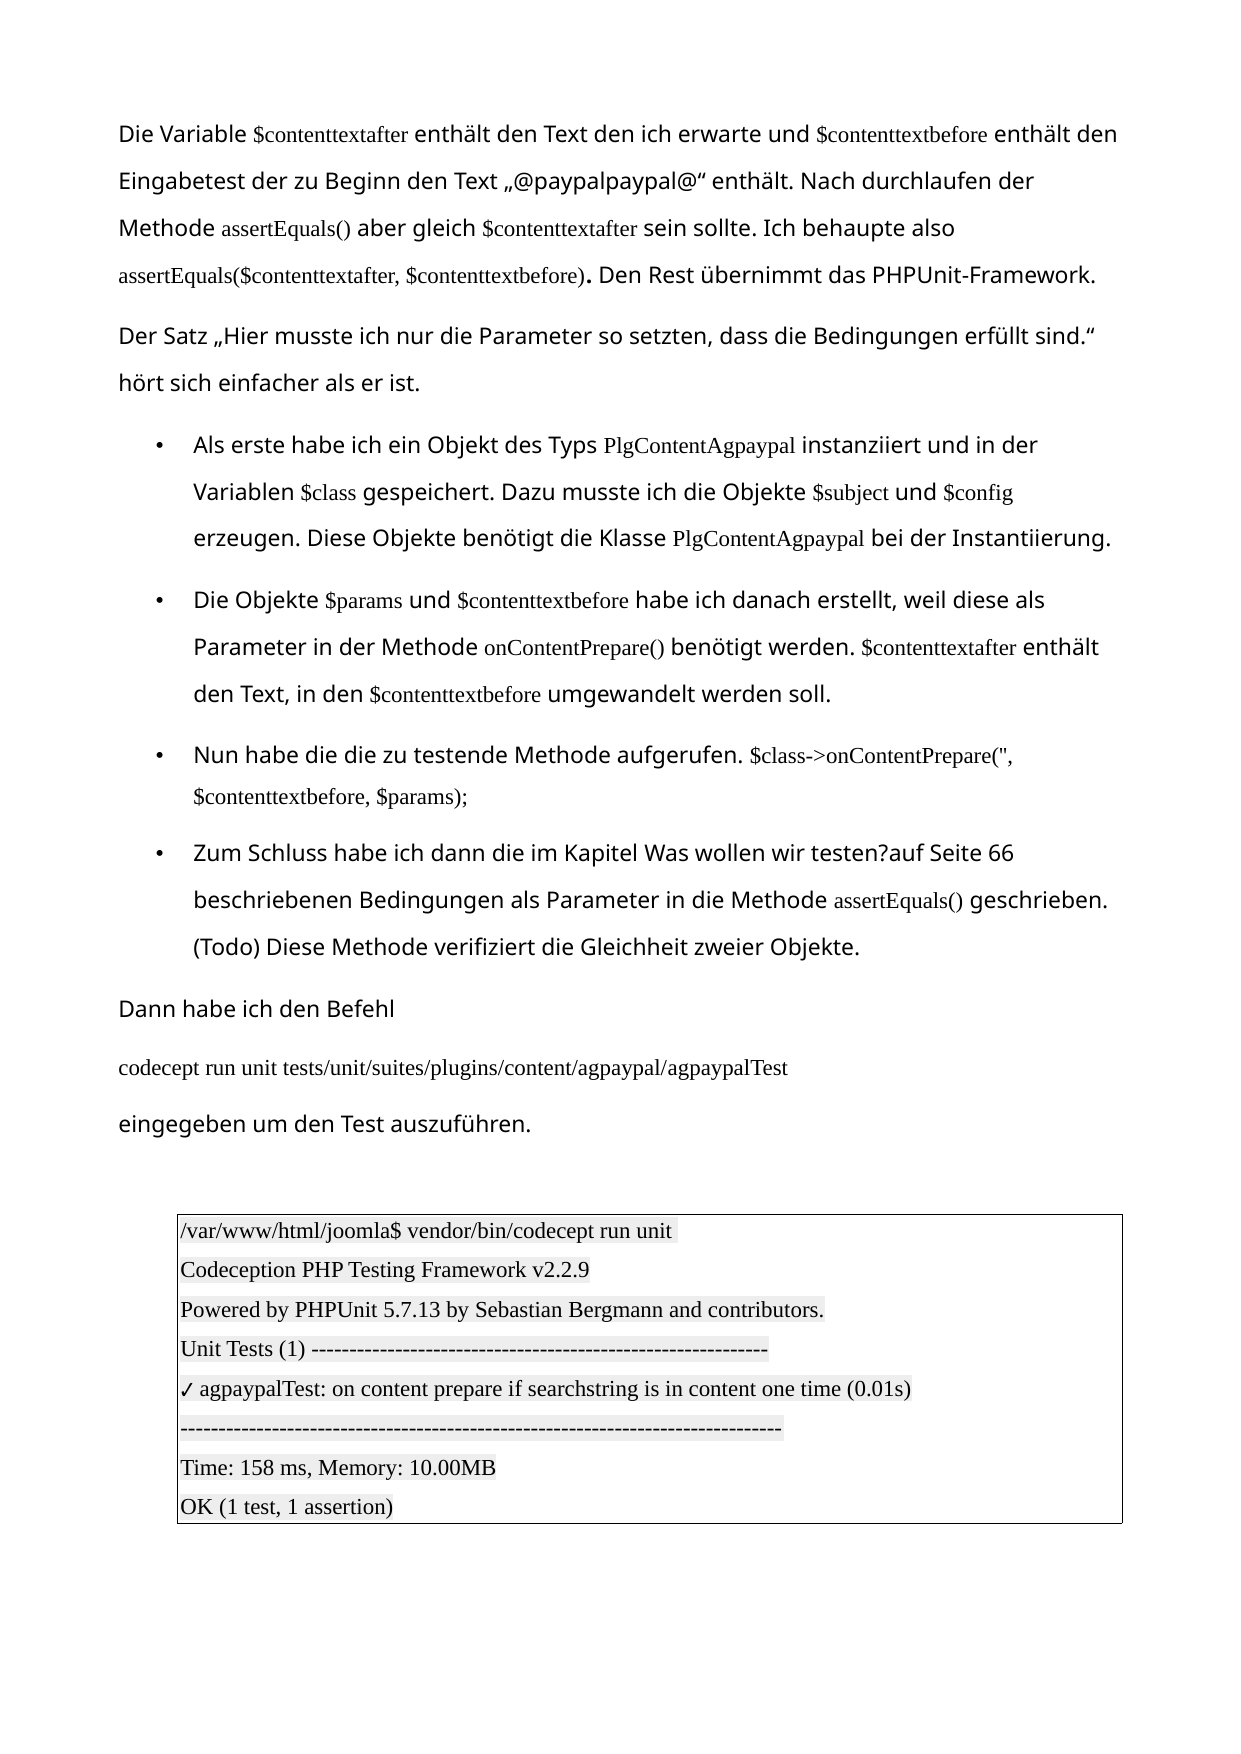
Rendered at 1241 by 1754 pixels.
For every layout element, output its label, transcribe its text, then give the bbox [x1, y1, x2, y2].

list Die Objekte $params und $contenttextbefore habe ich danach erstellt, weil diese als Parameter in der Methode onContentPrepare() benötigt werden. $contenttextafter enthält den Text, in den $contenttextbefore umgewandelt werden soll. [156, 584, 1122, 709]
text Dann habe ich den Befehl [118, 993, 1122, 1024]
text eingegeben um den Test auszuführen. [118, 1108, 1122, 1139]
text /var/www/html/joomla$ vendor/bin/codecept run unit Codeception PHP Testing Framework v2.2.9 Powered by PHPUnit 5.7.13 by Sebastian Bergmann and contributors. Unit Tests (1) ------------------------------------------------------------ ✔ agpaypalTest: on content prepare if searchstring is in content one time (0.01s) ------------------------------------------------------------------------------- Time: 158 ms, Memory: 10.00MB OK (1 test, 1 assertion) [178, 1215, 1122, 1523]
text codecept run unit tests/unit/suites/plugins/content/agpaypal/agpaypalTest [118, 1054, 1122, 1080]
list Zum Schluss habe ich dann die im Kapitel Was wollen wir testen?auf Seite 66 beschriebenen Bedingungen als Parameter in die Methode assertEquals() geschrieben. (Todo) Diese Methode verifiziert die Gleichheit zweier Objekte. [156, 837, 1122, 962]
text Der Satz „Hier musste ich nur die Parameter so setzten, dass die Bedingungen erfüllt sind.“ hört sich einfacher als er ist. [118, 320, 1122, 398]
text Die Variable $contenttextafter enthält den Text den ich erwarte und $contenttextbefore enthält den Eingabetest der zu Beginn den Text „@paypalpaypal@“ enthält. Nach durchlaufen der Methode assertEquals() aber gleich $contenttextafter sein sollte. Ich behaupte also assertEquals($contenttextafter, $contenttextbefore). Den Rest übernimmt das PHPUnit-Framework. [118, 118, 1122, 290]
list Nun habe die die zu testende Methode aufgerufen. $class->onContentPrepare('', $contenttextbefore, $params); [156, 739, 1122, 810]
list Als erste habe ich ein Objekt des Typs PlgContentAgpaypal instanziiert und in der Variablen $class gespeichert. Dazu musste ich die Objekte $subject und $config erzeugen. Diese Objekte benötigt die Klasse PlgContentAgpaypal bei der Instantiierung. [156, 428, 1122, 553]
